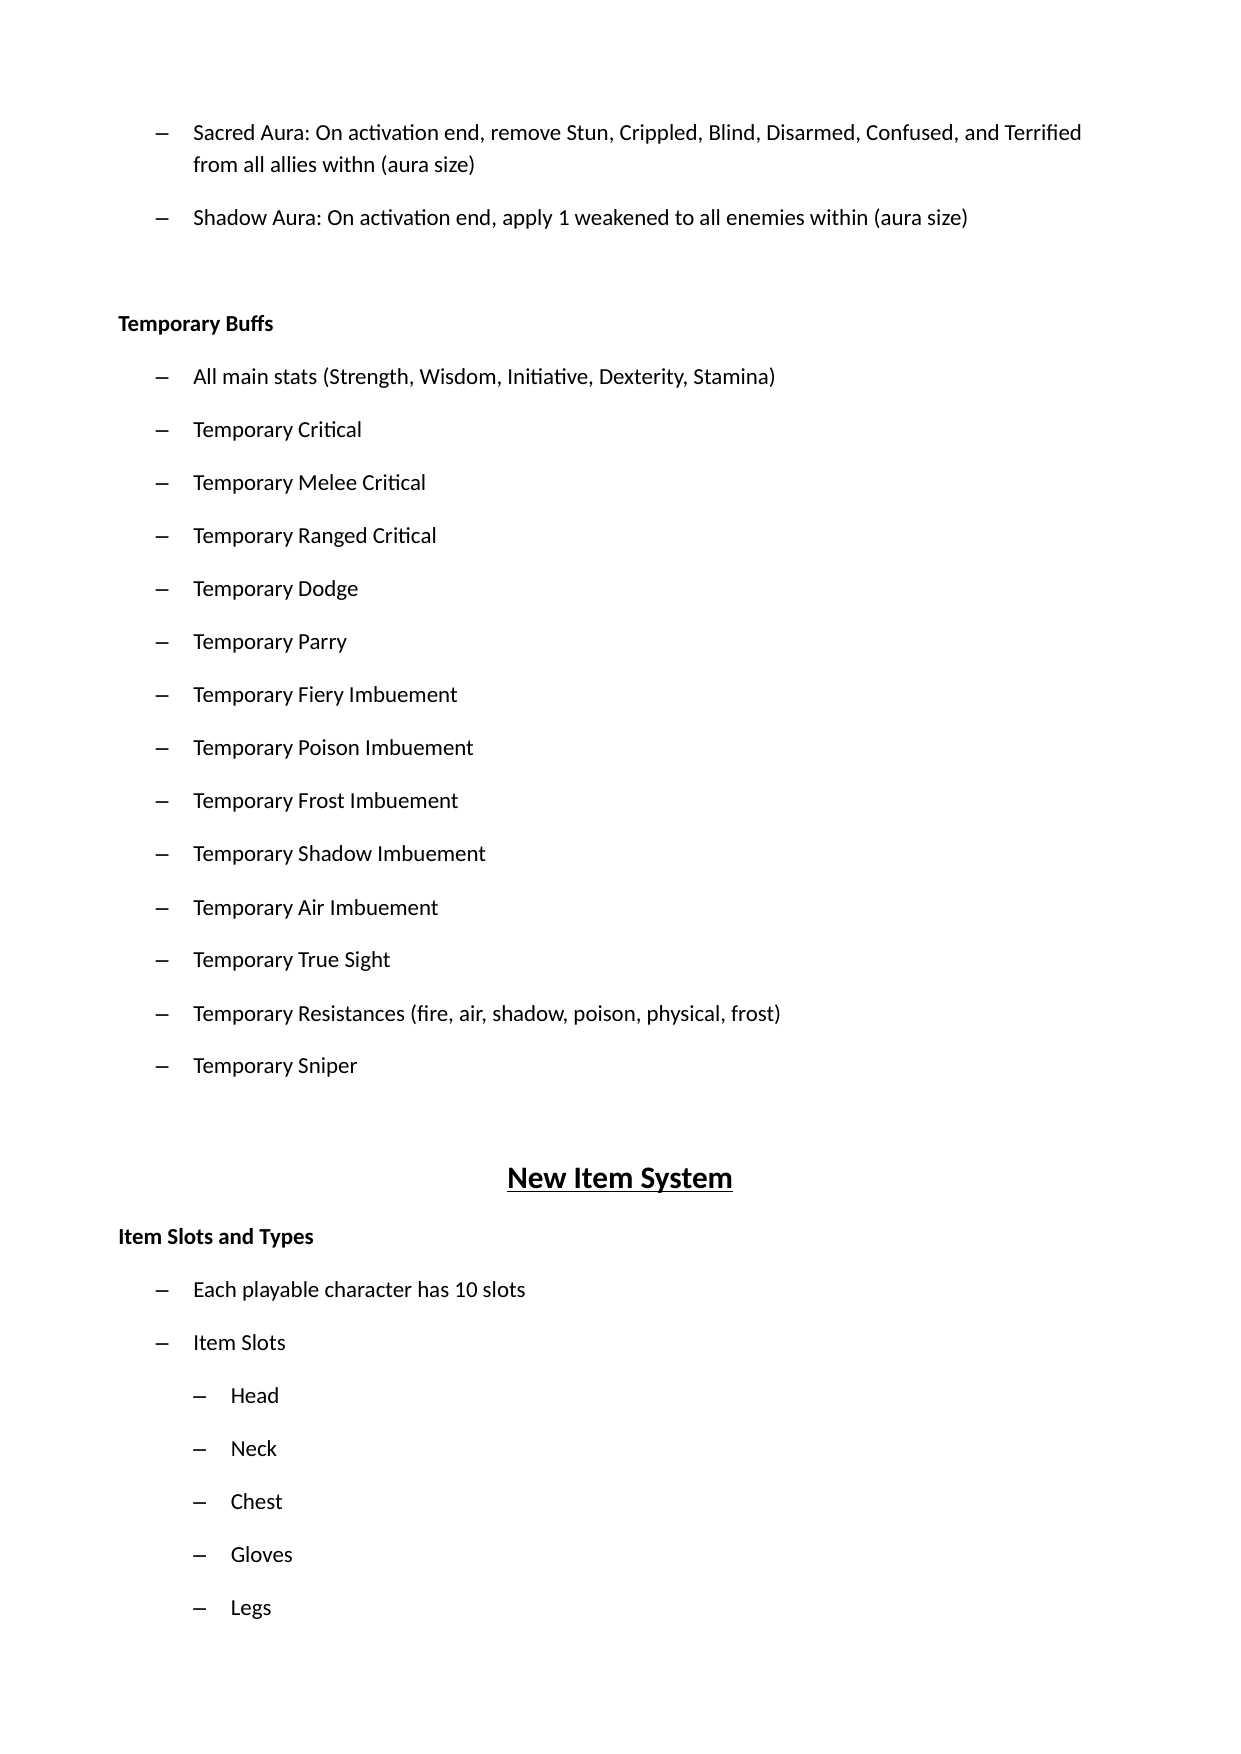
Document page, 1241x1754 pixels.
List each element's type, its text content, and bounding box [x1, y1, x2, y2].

list All main stats (Strength, Wisdom, Initiative, Dexterity, Stamina) [156, 362, 1122, 390]
list Temporary Frost Imbuement [156, 787, 1122, 814]
text Item Slots and Types [118, 1222, 1122, 1250]
list Temporary True Sight [156, 946, 1122, 974]
list Temporary Resistances (fire, air, shadow, poison, physical, frost) [156, 999, 1122, 1027]
list Head [193, 1381, 1122, 1409]
list Item Slots [156, 1328, 1122, 1356]
text New Item System [118, 1158, 1122, 1196]
text Temporary Buffs [118, 309, 1122, 337]
list Sacred Aura: On activation end, remove Stun, Crippled, Blind, Disarmed, Confused, and Terrified from all allies withn (aura size) [156, 118, 1122, 178]
list Temporary Sniper [156, 1052, 1122, 1080]
list Temporary Dodge [156, 574, 1122, 602]
list Temporary Shadow Imbuement [156, 839, 1122, 868]
list Shadow Aura: On activation end, apply 1 weakened to all enemies within (aura size) [156, 203, 1122, 231]
list Each playable character has 10 slots [156, 1275, 1122, 1303]
list Temporary Poison Imbuement [156, 733, 1122, 762]
list Gloves [193, 1540, 1122, 1568]
list Legs [193, 1593, 1122, 1621]
list Temporary Melee Critical [156, 468, 1122, 496]
list Neck [193, 1434, 1122, 1462]
list Chest [193, 1487, 1122, 1515]
list Temporary Air Imbuement [156, 893, 1122, 921]
list Temporary Ranged Critical [156, 521, 1122, 549]
list Temporary Fiery Imbuement [156, 681, 1122, 708]
list Temporary Parry [156, 627, 1122, 656]
list Temporary Critical [156, 415, 1122, 443]
